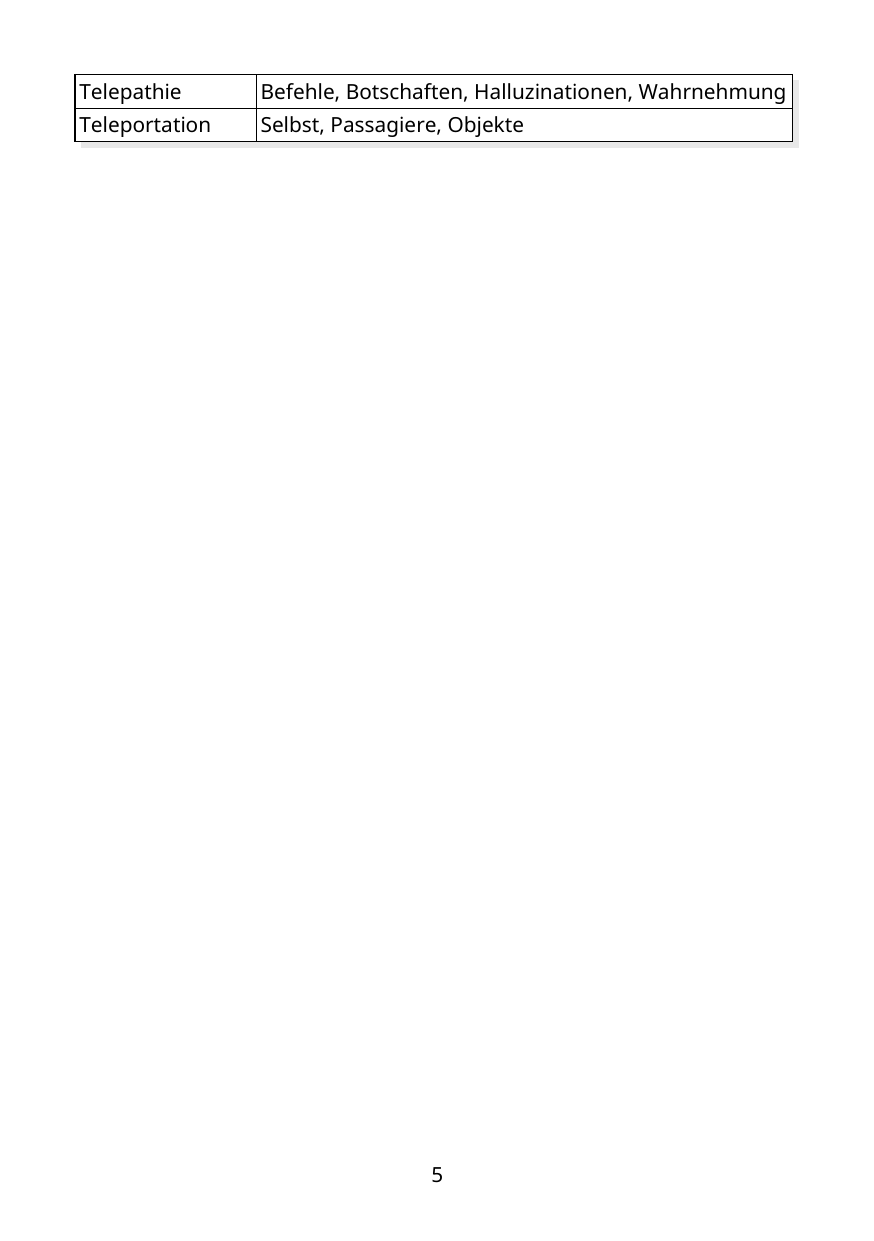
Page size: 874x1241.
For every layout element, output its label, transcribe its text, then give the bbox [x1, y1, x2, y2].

table_cell Telepathie [76, 75, 256, 107]
table_cell Befehle, Botschaften, Halluzinationen, Wahrnehmung [257, 75, 792, 107]
table_cell Teleportation [76, 109, 256, 141]
table_cell Selbst, Passagiere, Objekte [257, 109, 792, 141]
